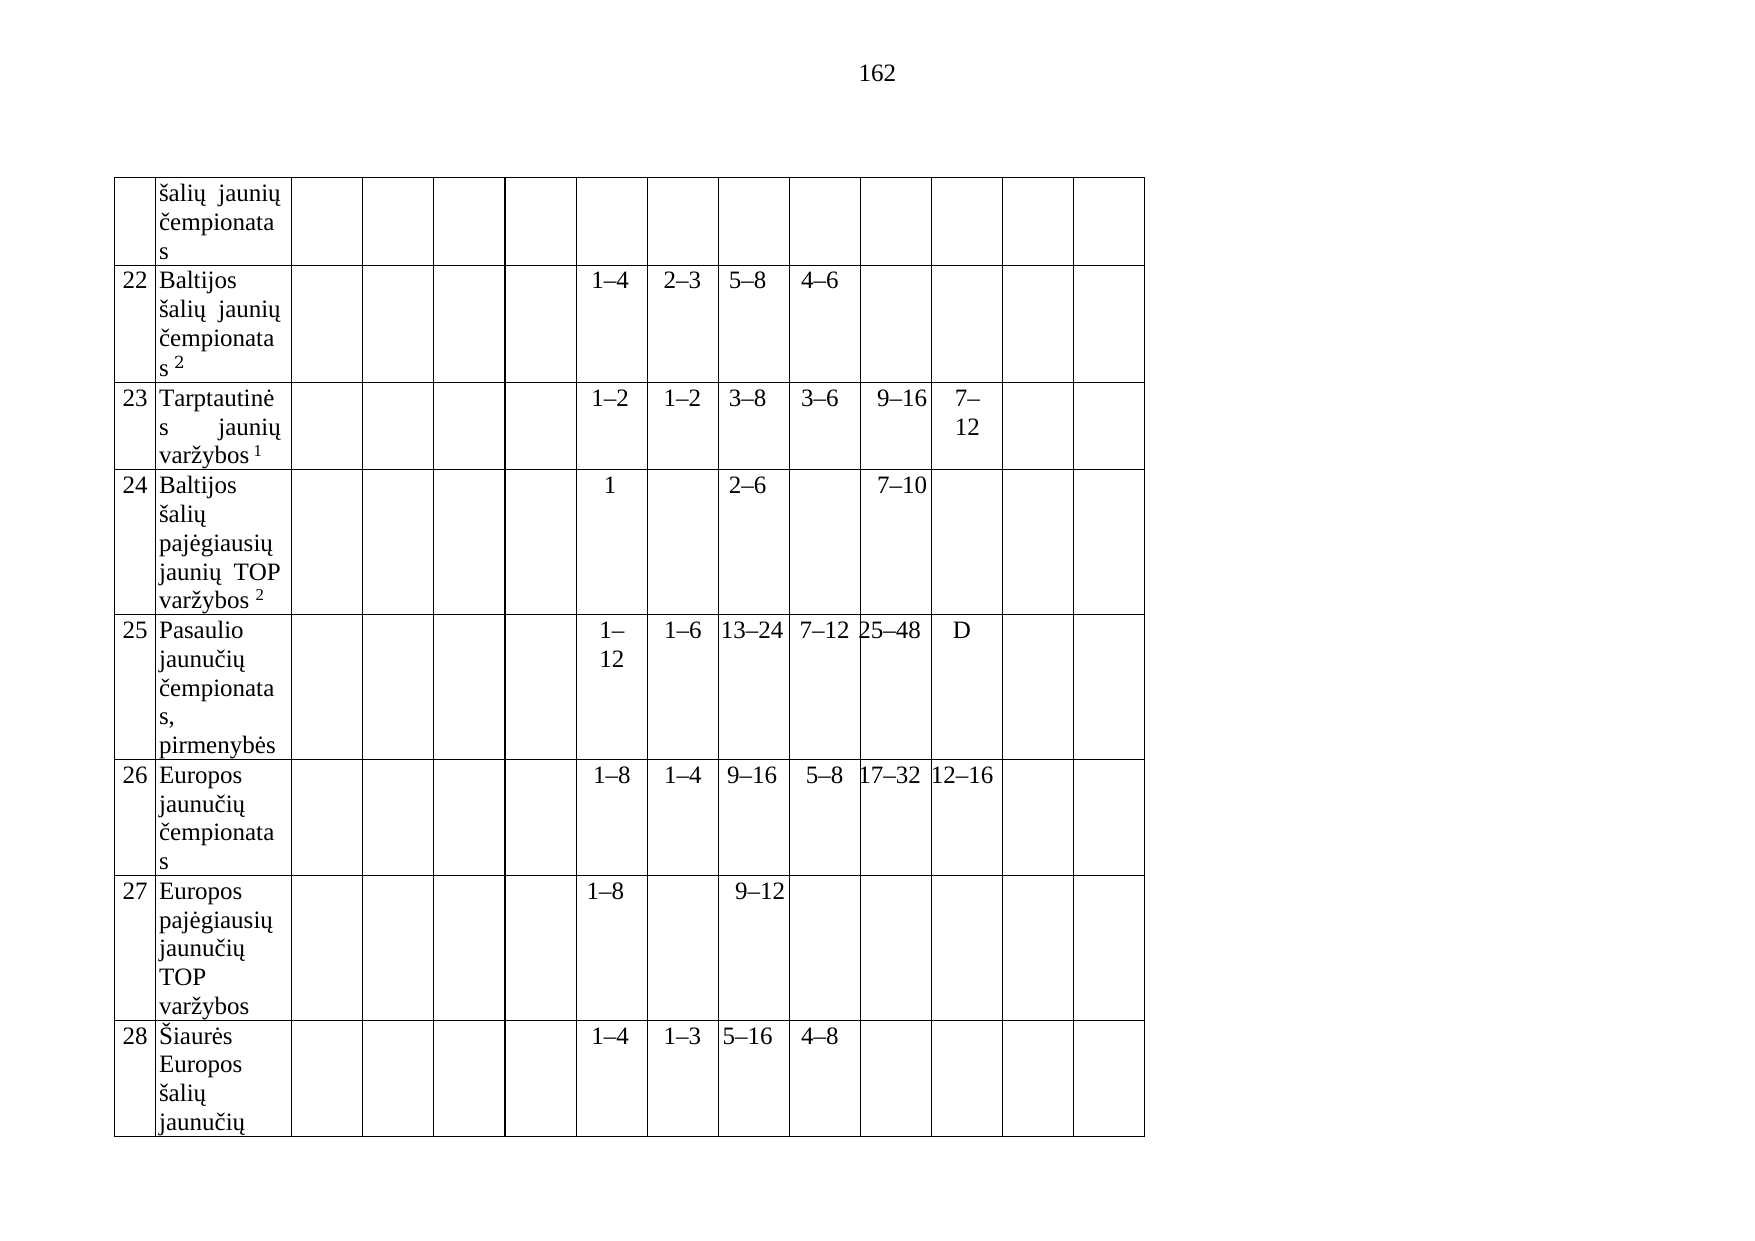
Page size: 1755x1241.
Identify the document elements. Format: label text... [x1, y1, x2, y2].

table_cell [1074, 615, 1144, 759]
table_cell [719, 178, 789, 264]
table_cell [292, 383, 362, 469]
table_cell 25 [115, 615, 155, 759]
table_cell [506, 383, 576, 469]
table_cell [292, 1021, 362, 1136]
table_cell [506, 615, 576, 759]
table_cell [861, 1021, 931, 1136]
table_cell 27 [115, 876, 155, 1020]
table_cell [932, 1021, 1002, 1136]
table_cell [363, 470, 433, 614]
table_cell [363, 383, 433, 469]
table_cell 28 [115, 1021, 155, 1136]
table_cell [292, 178, 362, 264]
table_cell [932, 178, 1002, 264]
table_cell 3–8 [719, 383, 789, 469]
table_cell [292, 266, 362, 382]
table_cell [1003, 383, 1073, 469]
table_cell 24 [115, 470, 155, 614]
table_cell [434, 178, 504, 264]
table_cell [1074, 470, 1144, 614]
table_cell [932, 876, 1002, 1020]
table_cell 1–6 [648, 615, 718, 759]
table_cell 5–8 [790, 760, 860, 875]
table_cell 23 [115, 383, 155, 469]
table_cell 2–3 [648, 266, 718, 382]
table_cell [1003, 266, 1073, 382]
table_cell [434, 615, 504, 759]
table_cell [790, 876, 860, 1020]
table_cell 4–6 [790, 266, 860, 382]
table_cell [648, 470, 718, 614]
table_cell 9–12 [719, 876, 789, 1020]
table_cell [506, 266, 576, 382]
table_cell D [932, 615, 1002, 759]
table_cell [1003, 470, 1073, 614]
table_cell 25–48 [861, 615, 931, 759]
table_cell 17–32 [861, 760, 931, 875]
table_cell Europos jaunučių čempionatas [156, 760, 291, 875]
table_cell [861, 266, 931, 382]
table_cell 1–4 [648, 760, 718, 875]
table_cell 13–24 [719, 615, 789, 759]
table_cell [790, 470, 860, 614]
table_cell [434, 470, 504, 614]
table_cell [1074, 1021, 1144, 1136]
table_cell [363, 178, 433, 264]
table_cell [1003, 178, 1073, 264]
table_cell Baltijos šalių jaunių čempionatas 2 [156, 266, 291, 382]
table_cell [790, 178, 860, 264]
table_cell 26 [115, 760, 155, 875]
table_cell 1–4 [577, 1021, 647, 1136]
table_cell Pasaulio jaunučių čempionatas, pirmenybės [156, 615, 291, 759]
table_cell 9–16 [719, 760, 789, 875]
table_cell 1–3 [648, 1021, 718, 1136]
table_cell 4–8 [790, 1021, 860, 1136]
table_cell [292, 615, 362, 759]
table_cell Europos pajėgiausių jaunučių TOP varžybos [156, 876, 291, 1020]
table_cell 12–16 [932, 760, 1002, 875]
table_cell 5–8 [719, 266, 789, 382]
table_cell [577, 178, 647, 264]
table_cell [1003, 1021, 1073, 1136]
table_cell [506, 760, 576, 875]
table_cell [1074, 760, 1144, 875]
table_cell [648, 876, 718, 1020]
table_cell 22 [115, 266, 155, 382]
table_cell [434, 1021, 504, 1136]
table_cell Baltijos šalių pajėgiausių jaunių TOP varžybos 2 [156, 470, 291, 614]
table_cell [1003, 615, 1073, 759]
table_cell 5–16 [719, 1021, 789, 1136]
table_cell [434, 266, 504, 382]
table_cell [363, 615, 433, 759]
table_cell [1074, 383, 1144, 469]
table_cell [1074, 178, 1144, 264]
table_cell [932, 266, 1002, 382]
table_cell [861, 876, 931, 1020]
table_cell [292, 470, 362, 614]
table_cell [506, 178, 576, 264]
table_cell [1074, 266, 1144, 382]
table_cell 1–2 [577, 383, 647, 469]
table_cell [363, 760, 433, 875]
table_cell [434, 876, 504, 1020]
table_cell 7–12 [932, 383, 1002, 469]
table_cell [506, 1021, 576, 1136]
table_cell [292, 876, 362, 1020]
table_cell šalių jaunių čempionatas [156, 178, 291, 264]
table_cell [1074, 876, 1144, 1020]
table_cell Šiaurės Europos šalių jaunučių [156, 1021, 291, 1136]
table_cell 1–8 [577, 876, 647, 1020]
table_cell [292, 760, 362, 875]
table_cell [506, 470, 576, 614]
table_cell 1–8 [577, 760, 647, 875]
table_cell [363, 876, 433, 1020]
table_cell Tarptautinės jaunių varžybos 1 [156, 383, 291, 469]
table_cell [1003, 760, 1073, 875]
table_cell [363, 266, 433, 382]
table_cell 7–10 [861, 470, 931, 614]
table_cell 1–4 [577, 266, 647, 382]
table_cell 1–2 [648, 383, 718, 469]
table_cell [434, 383, 504, 469]
table_cell [932, 470, 1002, 614]
table_cell 1–12 [577, 615, 647, 759]
table_cell [363, 1021, 433, 1136]
table_cell [434, 760, 504, 875]
table_cell [115, 178, 155, 264]
table_cell 3–6 [790, 383, 860, 469]
table_cell [861, 178, 931, 264]
table_cell 9–16 [861, 383, 931, 469]
table_cell [648, 178, 718, 264]
table_cell [1003, 876, 1073, 1020]
table_cell [506, 876, 576, 1020]
table_cell 2–6 [719, 470, 789, 614]
table_cell 1 [577, 470, 647, 614]
table_cell 7–12 [790, 615, 860, 759]
